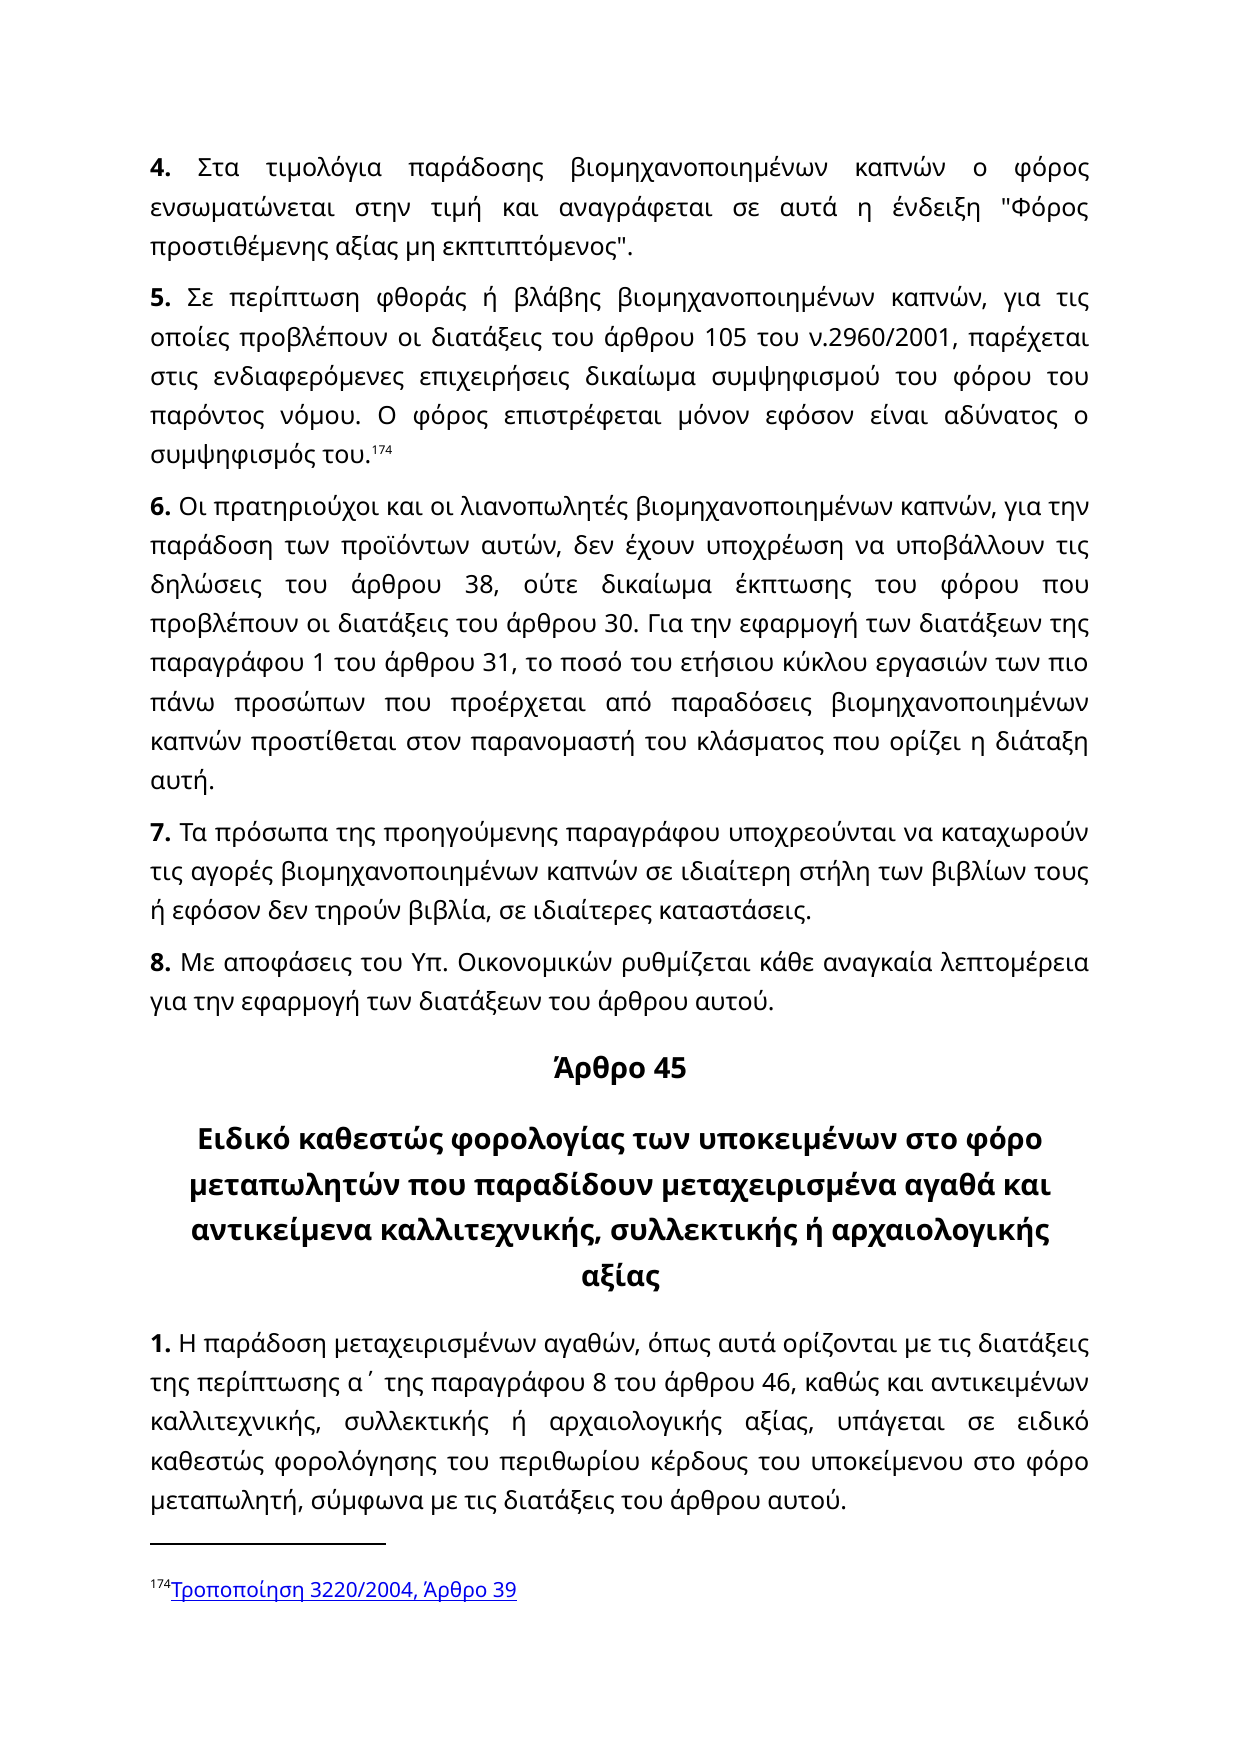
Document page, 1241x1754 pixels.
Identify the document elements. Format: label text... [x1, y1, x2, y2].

text 4. Στα τιμολόγια παράδοσης βιομηχανοποιημένων καπνών ο φόρος ενσωματώνεται στην τιμή και αναγράφεται σε αυτά η ένδειξη "Φόρος προστιθέμενης αξίας μη εκπτιπτόμενος". [150, 150, 1090, 262]
subtitle Άρθρο 45 [150, 1047, 1090, 1087]
text 8. Με αποφάσεις του Υπ. Οικονομικών ρυθμίζεται κάθε αναγκαία λεπτομέρεια για την εφαρμογή των διατάξεων του άρθρου αυτού. [150, 944, 1090, 1017]
text 1. Η παράδοση μεταχειρισμένων αγαθών, όπως αυτά ορίζονται με τις διατάξεις της περίπτωσης α΄ της παραγράφου 8 του άρθρου 46, καθώς και αντικειμένων καλλιτεχνικής, συλλεκτικής ή αρχαιολογικής αξίας, υπάγεται σε ειδικό καθεστώς φορολόγησης του περιθωρίου κέρδους του υποκείμενου στο φόρο μεταπωλητή, σύμφωνα με τις διατάξεις του άρθρου αυτού. [150, 1326, 1090, 1516]
text Τροποποίηση 3220/2004, Άρθρο 39 [150, 1576, 1090, 1604]
text 6. Οι πρατηριούχοι και οι λιανοπωλητές βιομηχανοποιημένων καπνών, για την παράδοση των προϊόντων αυτών, δεν έχουν υποχρέωση να υποβάλλουν τις δηλώσεις του άρθρου 38, ούτε δικαίωμα έκπτωσης του φόρου που προβλέπουν οι διατάξεις του άρθρου 30. Για την εφαρμογή των διατάξεων της παραγράφου 1 του άρθρου 31, το ποσό του ετήσιου κύκλου εργασιών των πιο πάνω προσώπων που προέρχεται από παραδόσεις βιομηχανοποιημένων καπνών προστίθεται στον παρανομαστή του κλάσματος που ορίζει η διάταξη αυτή. [150, 488, 1090, 797]
subtitle Ειδικό καθεστώς φορολογίας των υποκειμένων στο φόρο μεταπωλητών που παραδίδουν μεταχειρισμένα αγαθά και αντικείμενα καλλιτεχνικής, συλλεκτικής ή αρχαιολογικής αξίας [150, 1118, 1090, 1295]
text 7. Τα πρόσωπα της προηγούμενης παραγράφου υποχρεούνται να καταχωρούν τις αγορές βιομηχανοποιημένων καπνών σε ιδιαίτερη στήλη των βιβλίων τους ή εφόσον δεν τηρούν βιβλία, σε ιδιαίτερες καταστάσεις. [150, 814, 1090, 927]
text 5. Σε περίπτωση φθοράς ή βλάβης βιομηχανοποιημένων καπνών, για τις οποίες προβλέπουν οι διατάξεις του άρθρου 105 του ν.2960/2001, παρέχεται στις ενδιαφερόμενες επιχειρήσεις δικαίωμα συμψηφισμού του φόρου του παρόντος νόμου. Ο φόρος επιστρέφεται μόνον εφόσον είναι αδύνατος ο συμψηφισμός του. [150, 280, 1090, 471]
